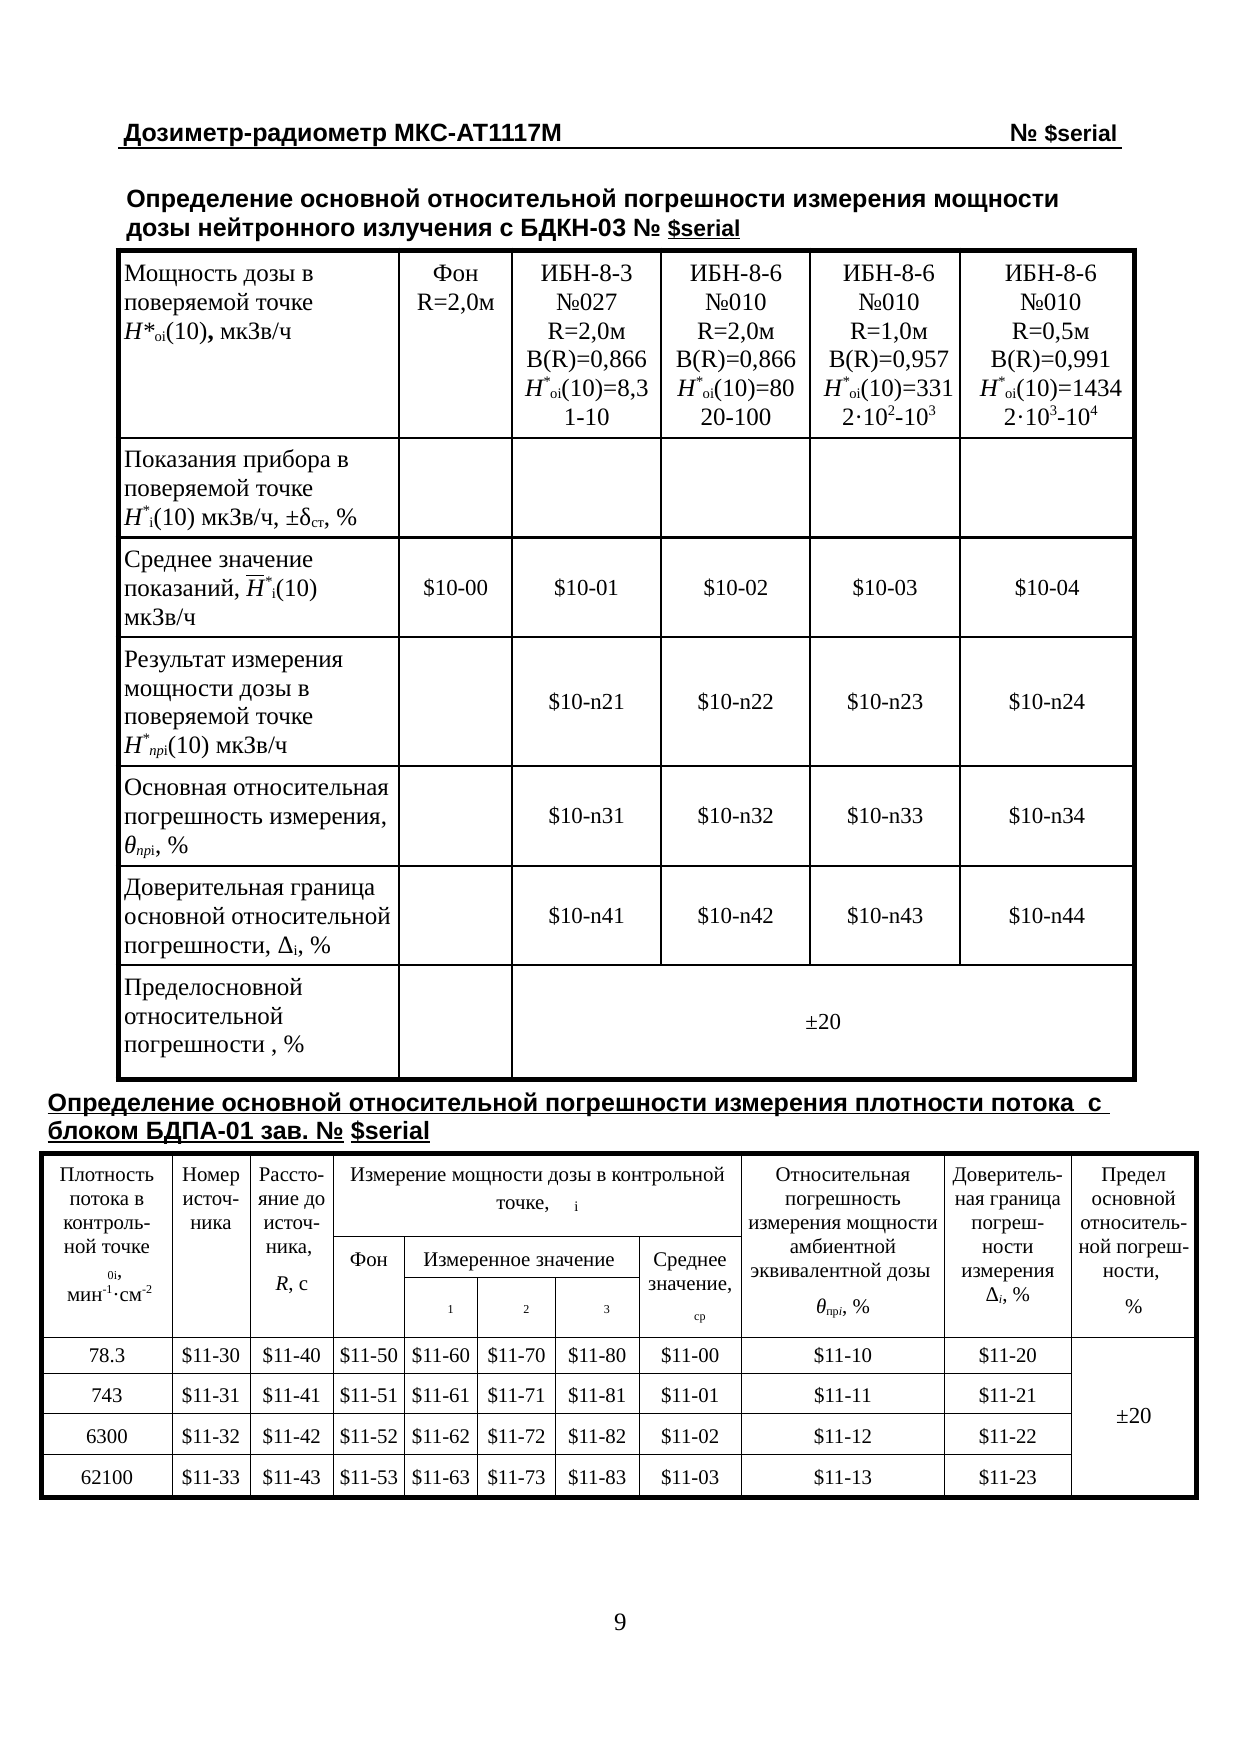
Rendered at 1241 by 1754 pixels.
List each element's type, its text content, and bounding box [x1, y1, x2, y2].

table_cell $11-60 [405, 1338, 477, 1372]
table_cell $10-n22 [662, 638, 809, 765]
table_cell $11-13 [742, 1455, 944, 1494]
table_cell $11-70 [478, 1338, 555, 1372]
table_cell 78,3 [44, 1338, 172, 1372]
table_cell [400, 966, 511, 1077]
table_cell 743 [44, 1374, 172, 1413]
table_cell $11-32 [173, 1414, 250, 1454]
table_cell Мощность дозы в поверяемой точке H*oi(10), мкЗв/ч [121, 253, 398, 437]
table_cell $10-n32 [662, 767, 809, 864]
table_cell $10-n42 [662, 867, 809, 964]
table_cell Результат измерения мощности дозы в поверяемой точке H*прi(10) мкЗв/ч [121, 638, 398, 765]
table_cell Доверитель-ная граница погреш-ности измерения Δi, % [945, 1156, 1071, 1337]
table_cell Номер источ-ника [173, 1156, 250, 1337]
table_cell $10-04 [961, 539, 1132, 636]
table_cell $11-82 [556, 1414, 639, 1454]
table_cell $10-n44 [961, 867, 1132, 964]
table_cell 3 [556, 1278, 639, 1337]
table_cell $11-63 [405, 1455, 477, 1494]
table_cell Фон R=2,0м [400, 253, 511, 437]
table_cell $11-62 [405, 1414, 477, 1454]
table_cell $10-n23 [811, 638, 959, 765]
table_cell $11-41 [251, 1374, 333, 1413]
table_cell $11-23 [945, 1455, 1071, 1494]
table_cell [513, 439, 660, 536]
table_cell Рассто-яние до источ-ника, R, с [251, 1156, 333, 1337]
table_cell $11-33 [173, 1455, 250, 1494]
table_cell $10-00 [400, 539, 511, 636]
table_cell $11-10 [742, 1338, 944, 1372]
table_cell $11-31 [173, 1374, 250, 1413]
table_cell 1 [405, 1278, 477, 1337]
table_cell $11-43 [251, 1455, 333, 1494]
table_cell ±20 [513, 966, 1132, 1077]
table_cell $11-83 [556, 1455, 639, 1494]
table_header Определение основной относительной погрешности измерения плотности потока с блоком БДПА-01 зав. № $serial [42, 1082, 1196, 1151]
table_cell $11-00 [640, 1338, 741, 1372]
table_cell $11-03 [640, 1455, 741, 1494]
table_cell $10-n34 [961, 767, 1132, 864]
table_cell 2 [478, 1278, 555, 1337]
table_cell $11-81 [556, 1374, 639, 1413]
table_cell ±20 [1072, 1338, 1194, 1494]
table_cell $11-12 [742, 1414, 944, 1454]
table_cell $10-n31 [513, 767, 660, 864]
table_cell $10-n33 [811, 767, 959, 864]
table_cell Фон [334, 1237, 404, 1337]
table_cell [400, 439, 511, 536]
table_cell $10-02 [662, 539, 809, 636]
table_cell [961, 439, 1132, 536]
table_cell [811, 439, 959, 536]
table_cell Плотность потока в контроль-ной точке 0i, мин-1·см-2 [44, 1156, 172, 1337]
table_cell $10-n43 [811, 867, 959, 964]
table_cell $10-n24 [961, 638, 1132, 765]
table_cell $11-21 [945, 1374, 1071, 1413]
table_header Определение основной относительной погрешности измерения мощности дозы нейтронного излучения с БДКН-03 № $serial [118, 179, 1134, 247]
table_cell $11-01 [640, 1374, 741, 1413]
table_cell $11-61 [405, 1374, 477, 1413]
table_cell $11-02 [640, 1414, 741, 1454]
table_cell $11-22 [945, 1414, 1071, 1454]
table_cell Доверительная граница основной относительной погрешности, Δi, % [121, 867, 398, 964]
table_cell ИБН-8-6 №010 R=0,5м B(R)=0,991 H*oi(10)=1434 2·103-104 [961, 253, 1132, 437]
table_cell $11-20 [945, 1338, 1071, 1372]
table_cell $11-80 [556, 1338, 639, 1372]
table_cell $10-n41 [513, 867, 660, 964]
table_cell $11-51 [334, 1374, 404, 1413]
table_cell Предел основной относитель-ной погреш-ности, % [1072, 1156, 1194, 1337]
table_cell Пределосновной относительной погрешности , % [121, 966, 398, 1077]
table_cell Относительная погрешность измерения мощности амбиентной эквивалентной дозы θпрi, % [742, 1156, 944, 1337]
table_cell $11-50 [334, 1338, 404, 1372]
table_cell $10-01 [513, 539, 660, 636]
table_cell [662, 439, 809, 536]
table_cell $11-40 [251, 1338, 333, 1372]
table_cell $11-42 [251, 1414, 333, 1454]
table_cell Измерение мощности дозы в контрольной точке, i [334, 1156, 741, 1236]
table_cell $11-71 [478, 1374, 555, 1413]
table_cell $11-72 [478, 1414, 555, 1454]
table_cell $11-53 [334, 1455, 404, 1494]
table_cell Среднее значение показаний, H*i(10) мкЗв/ч [121, 539, 398, 636]
table_cell Измеренное значение [405, 1237, 639, 1277]
table_cell Показания прибора в поверяемой точке H*i(10) мкЗв/ч, ±δст, % [121, 439, 398, 536]
table_cell $11-73 [478, 1455, 555, 1494]
table_cell Среднее значение, ср [640, 1237, 741, 1337]
table_cell $11-52 [334, 1414, 404, 1454]
table_cell Основная относительная погрешность измерения, θпрi, % [121, 767, 398, 864]
table_cell $11-30 [173, 1338, 250, 1372]
table_cell $11-11 [742, 1374, 944, 1413]
table_cell ИБН-8-6 №010 R=1,0м B(R)=0,957 H*oi(10)=331 2·102-103 [811, 253, 959, 437]
table_cell ИБН-8-6 №010 R=2,0м B(R)=0,866 H*oi(10)=80 20-100 [662, 253, 809, 437]
table_cell $10-03 [811, 539, 959, 636]
table_cell $10-n21 [513, 638, 660, 765]
table_cell 6300 [44, 1414, 172, 1454]
table_cell 62100 [44, 1455, 172, 1494]
table_cell [400, 767, 511, 864]
table_cell ИБН-8-3 №027 R=2,0м B(R)=0,866 H*oi(10)=8,3 1-10 [513, 253, 660, 437]
table_cell [400, 638, 511, 765]
table_cell [400, 867, 511, 964]
